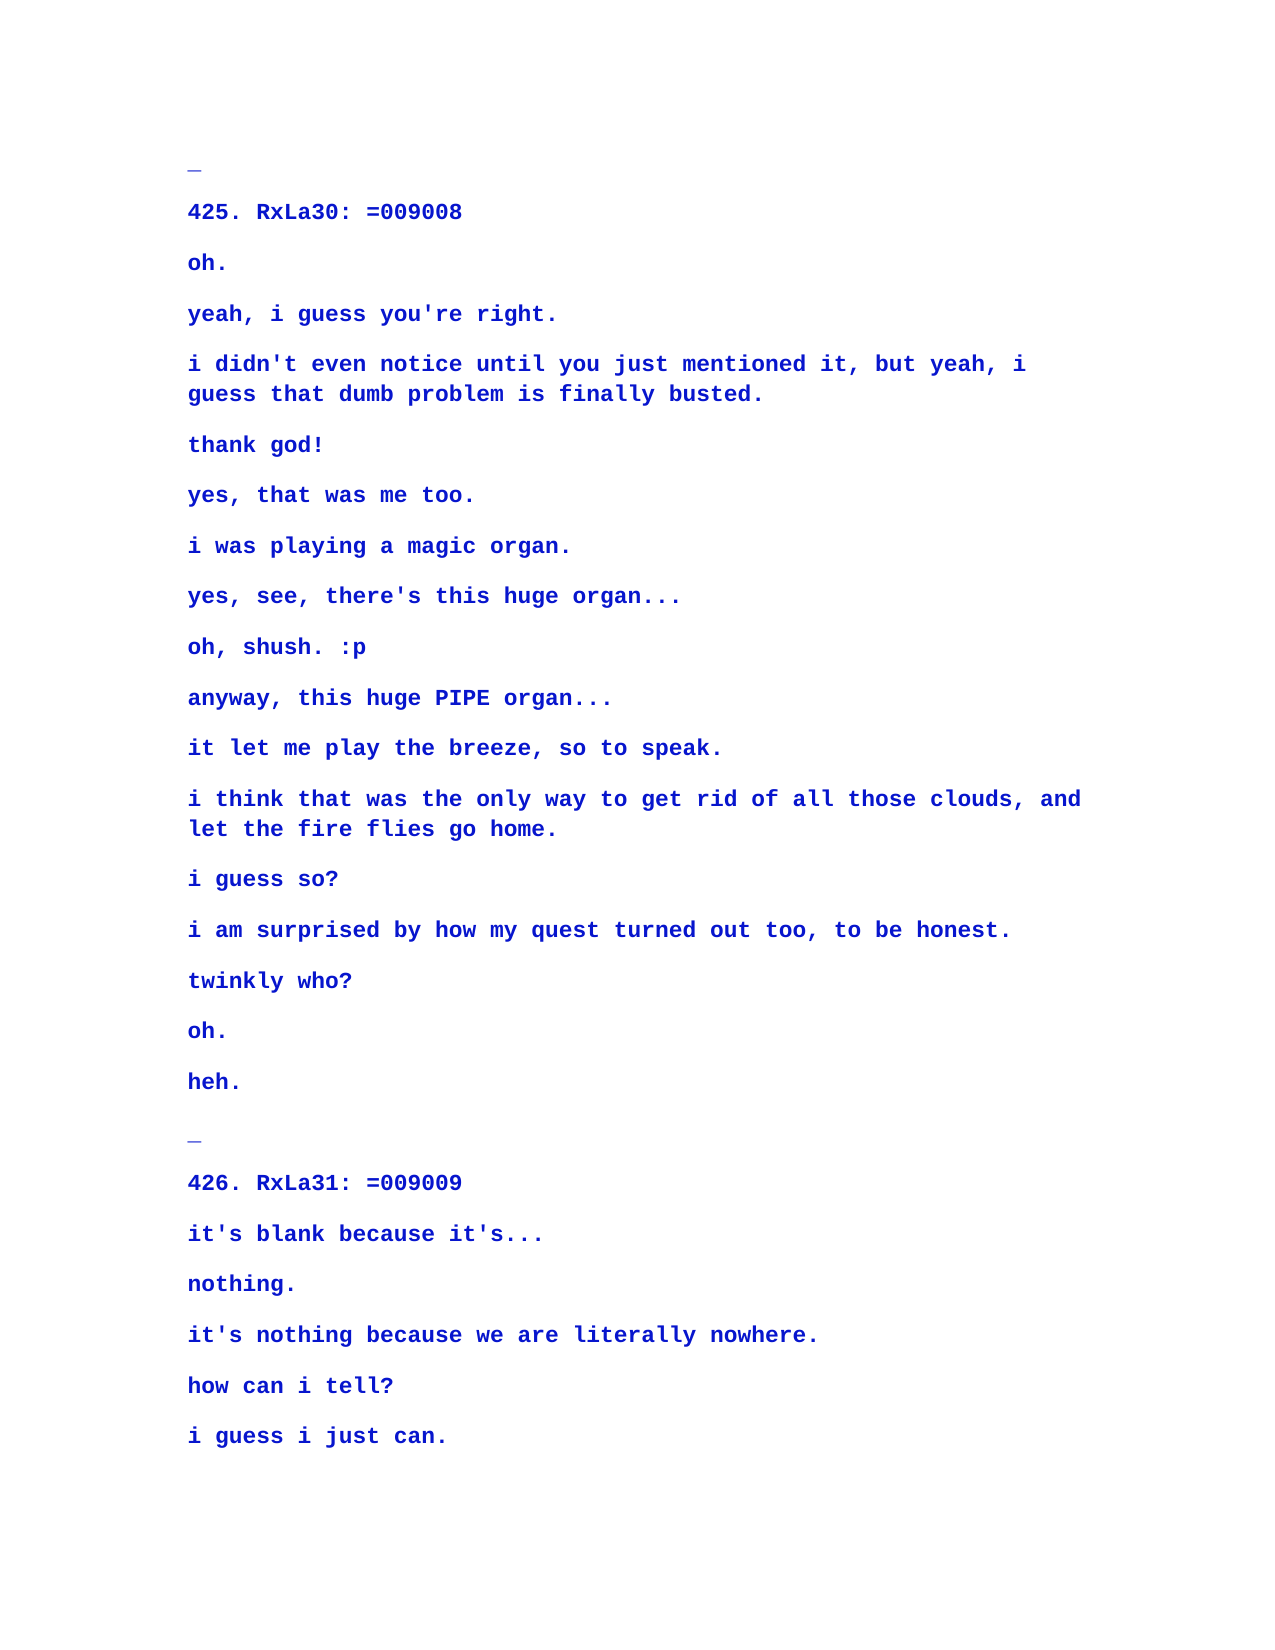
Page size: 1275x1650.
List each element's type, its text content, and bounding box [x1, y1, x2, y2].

text i didn't even notice until you just mentioned it, but yeah, i guess that dumb problem is finally busted. [187, 352, 1087, 408]
text i think that was the only way to get rid of all those clouds, and let the fire flies go home. [187, 787, 1087, 843]
text yes, that was me too. [187, 483, 1087, 509]
text heh. [187, 1070, 1087, 1096]
text it let me play the breeze, so to speak. [187, 737, 1087, 763]
text oh. [187, 1019, 1087, 1046]
text 425. RxLa30: =009008 [187, 201, 1087, 227]
text twinkly who? [187, 969, 1087, 995]
text anyway, this huge PIPE organ... [187, 686, 1087, 712]
text _ [187, 1121, 1087, 1147]
text i was playing a magic organ. [187, 534, 1087, 560]
text i guess so? [187, 868, 1087, 894]
text yes, see, there's this huge organ... [187, 585, 1087, 611]
text _ [187, 150, 1087, 176]
text yeah, i guess you're right. [187, 302, 1087, 328]
text it's nothing because we are literally nowhere. [187, 1323, 1087, 1349]
text it's blank because it's... [187, 1222, 1087, 1248]
text how can i tell? [187, 1374, 1087, 1400]
text oh, shush. :p [187, 635, 1087, 661]
text 426. RxLa31: =009009 [187, 1171, 1087, 1197]
text i am surprised by how my quest turned out too, to be honest. [187, 918, 1087, 944]
text thank god! [187, 433, 1087, 459]
text i guess i just can. [187, 1424, 1087, 1451]
text oh. [187, 251, 1087, 277]
text nothing. [187, 1273, 1087, 1299]
